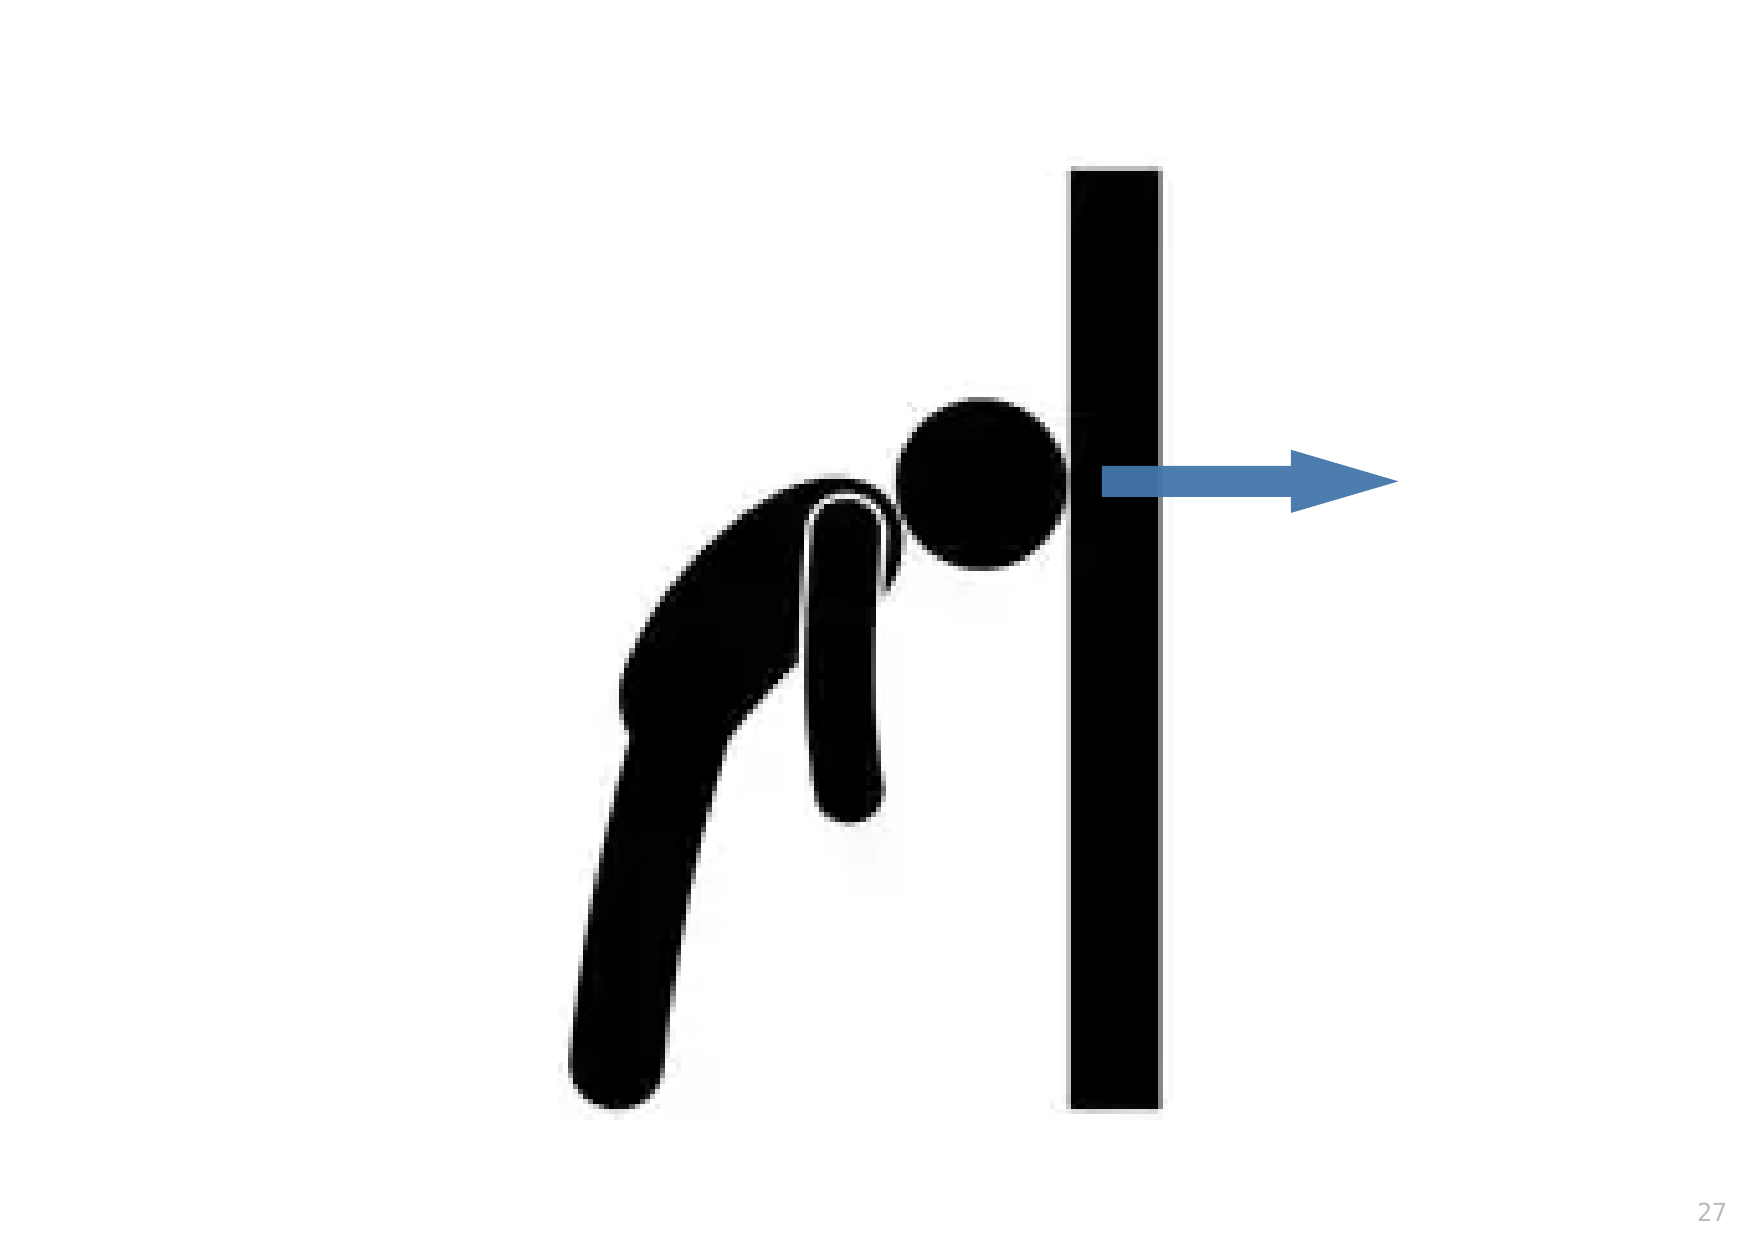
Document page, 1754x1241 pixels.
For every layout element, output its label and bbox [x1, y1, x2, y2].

text_box [1101, 449, 1399, 513]
picture [558, 156, 1174, 1120]
